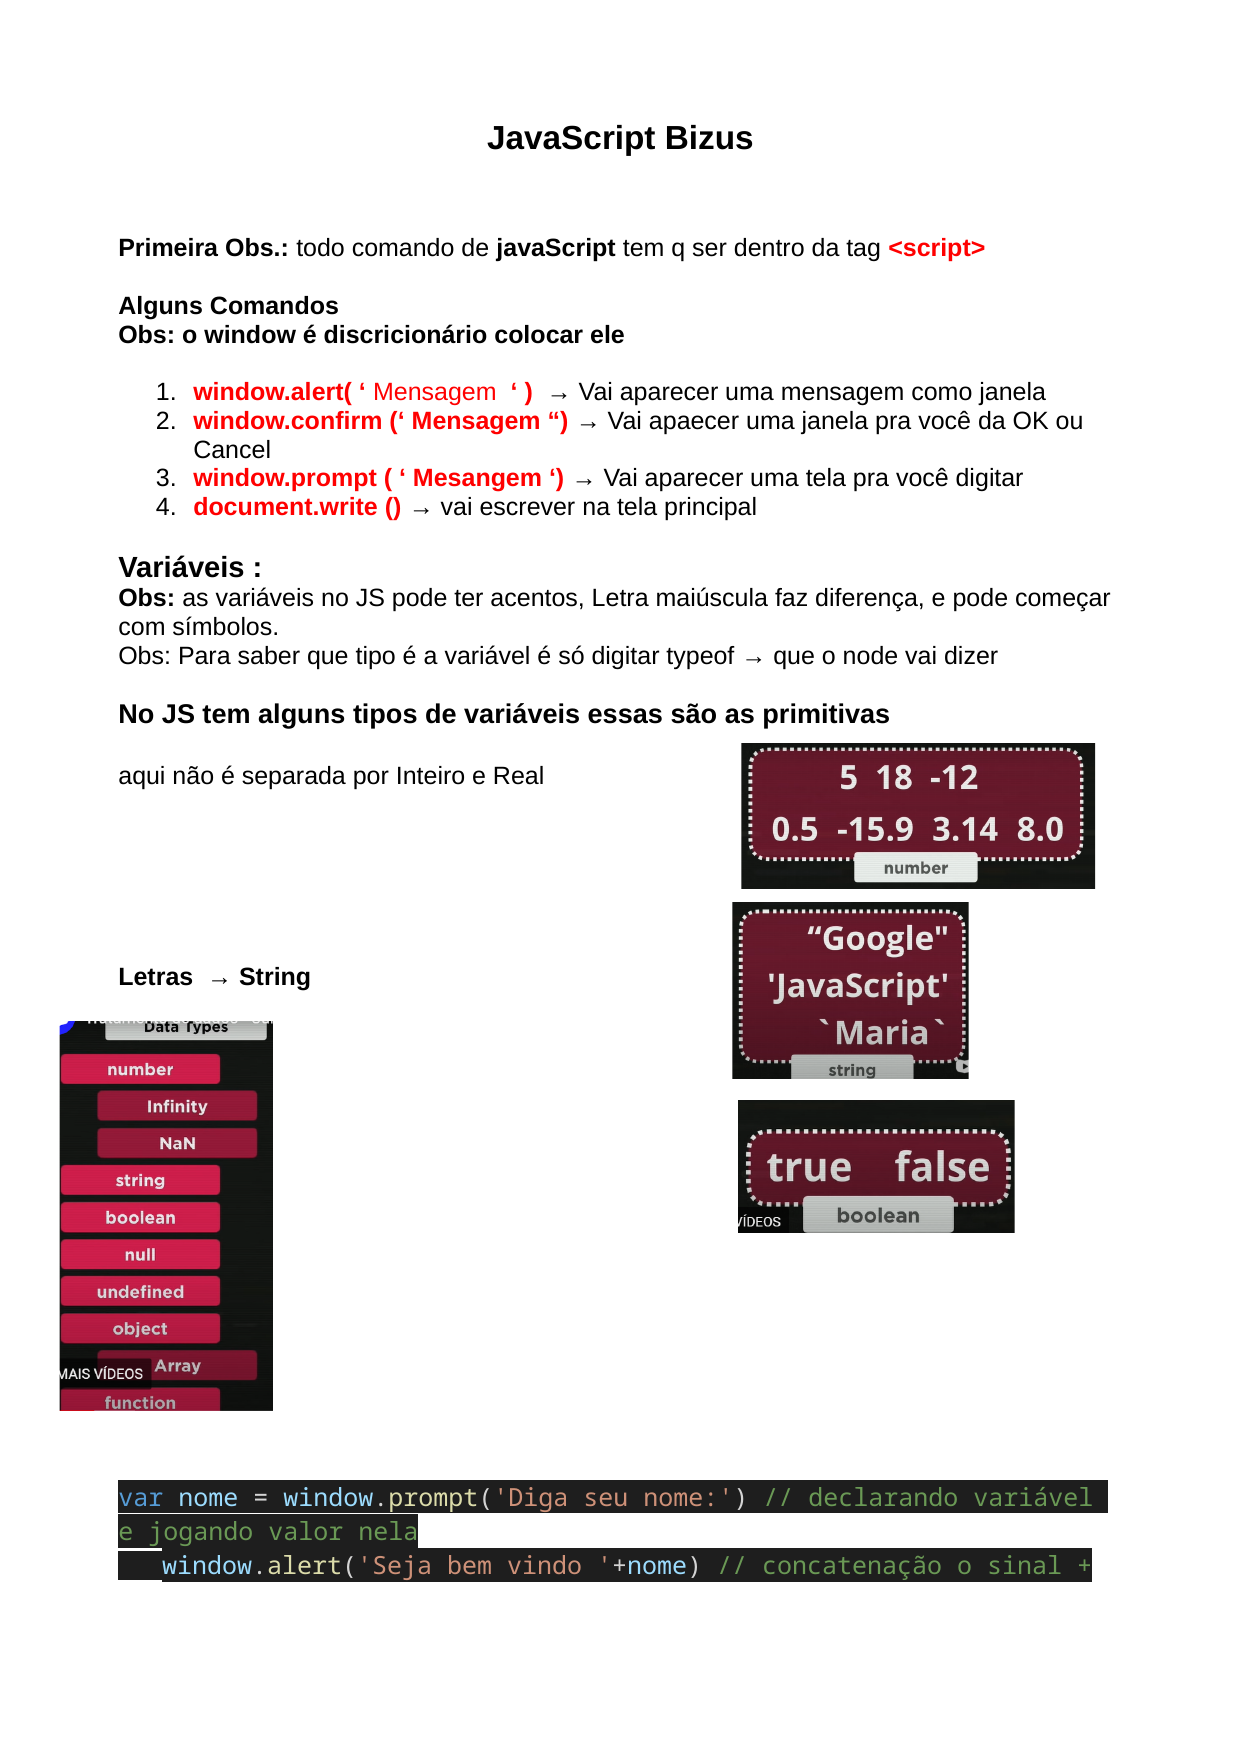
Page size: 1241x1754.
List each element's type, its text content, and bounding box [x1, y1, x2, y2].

picture [732, 902, 969, 1079]
picture [738, 1100, 1015, 1233]
list window.confirm (‘ Mensagem “) → Vai apaecer uma janela pra você da OK ou Cancel [156, 406, 1122, 463]
picture [741, 743, 1096, 889]
text JavaScript Bizus [118, 118, 1122, 157]
list document.write () → vai escrever na tela principal [156, 492, 1122, 521]
list window.alert( ‘ Mensagem ‘ ) → Vai aparecer uma mensagem como janela [156, 377, 1122, 406]
text Alguns Comandos [118, 291, 1122, 320]
text No JS tem alguns tipos de variáveis essas são as primitivas [118, 698, 1122, 729]
text Obs: as variáveis no JS pode ter acentos, Letra maiúscula faz diferença, e pode começar com símbolos. [118, 583, 1122, 641]
text var nome = window.prompt('Diga seu nome:') // declarando variável e jogando valor nela [118, 1479, 1122, 1548]
text Letras → String [118, 962, 732, 991]
list window.prompt ( ‘ Mesangem ‘) → Vai aparecer uma tela pra você digitar [156, 463, 1122, 492]
text Primeira Obs.: todo comando de javaScript tem q ser dentro da tag <script> [118, 233, 1122, 262]
text Obs: Para saber que tipo é a variável é só digitar typeof → que o node vai dizer [118, 641, 1122, 669]
text Obs: o window é discricionário colocar ele [118, 320, 1122, 348]
text [969, 962, 1122, 991]
text window.alert('Seja bem vindo '+nome) // concatenação o sinal + [118, 1548, 1122, 1582]
text Variáveis : [118, 550, 1122, 583]
text aqui não é separada por Inteiro e Real [118, 761, 741, 789]
picture [59, 1021, 273, 1411]
